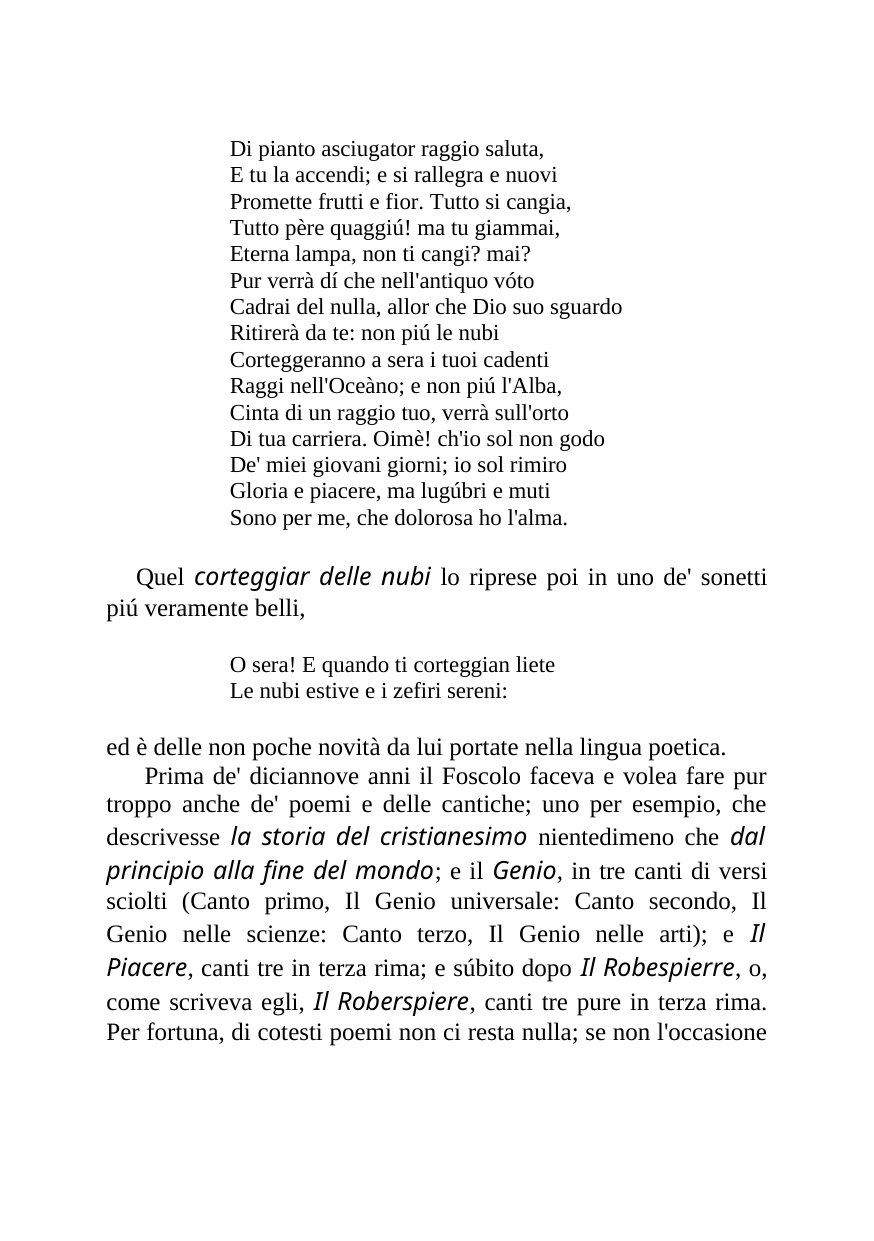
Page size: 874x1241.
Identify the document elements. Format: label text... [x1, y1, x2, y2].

text ed è delle non poche novità da lui portate nella lingua poetica. [106, 732, 768, 761]
text Di tua carriera. Oimè! ch'io sol non godo [200, 425, 768, 451]
text O sera! E quando ti corteggian liete [200, 651, 768, 677]
text Le nubi estive e i zefiri sereni: [200, 677, 768, 703]
text Ritirerà da te: non piú le nubi [200, 319, 768, 346]
text Pur verrà dí che nell'antiquo vóto [200, 267, 768, 293]
text Quel corteggiar delle nubi lo riprese poi in uno de' sonetti piú veramente belli, [106, 559, 768, 622]
text Eterna lampa, non ti cangi? mai? [200, 240, 768, 267]
text Corteggeranno a sera i tuoi cadenti [200, 346, 768, 372]
text Raggi nell'Oceàno; e non piú l'Alba, [200, 372, 768, 398]
text E tu la accendi; e si rallegra e nuovi [200, 161, 768, 188]
text Sono per me, che dolorosa ho l'alma. [200, 504, 768, 530]
text Promette frutti e fior. Tutto si cangia, [200, 188, 768, 214]
text Cinta di un raggio tuo, verrà sull'orto [200, 398, 768, 425]
text Gloria e piacere, ma lugúbri e muti [200, 478, 768, 504]
text Cadrai del nulla, allor che Dio suo sguardo [200, 293, 768, 319]
text Prima de' diciannove anni il Foscolo faceva e volea fare pur troppo anche de' poemi e delle cantiche; uno per esempio, che descrivesse la storia del cristianesimo nientedimeno che dal principio alla fine del mondo; e il Genio, in tre canti di versi sciolti (Canto primo, Il Genio universale: Canto secondo, Il Genio nelle scienze: Canto terzo, Il Genio nelle arti); e Il Piacere, canti tre in terza rima; e súbito dopo Il Robespierre, o, come scriveva egli, Il Roberspiere, canti tre pure in terza rima. Per fortuna, di cotesti poemi non ci resta nulla; se non l'occasione [106, 761, 768, 1046]
text De' miei giovani giorni; io sol rimiro [200, 451, 768, 478]
text Di pianto asciugator raggio saluta, [200, 135, 768, 161]
text Tutto père quaggiú! ma tu giammai, [200, 214, 768, 240]
